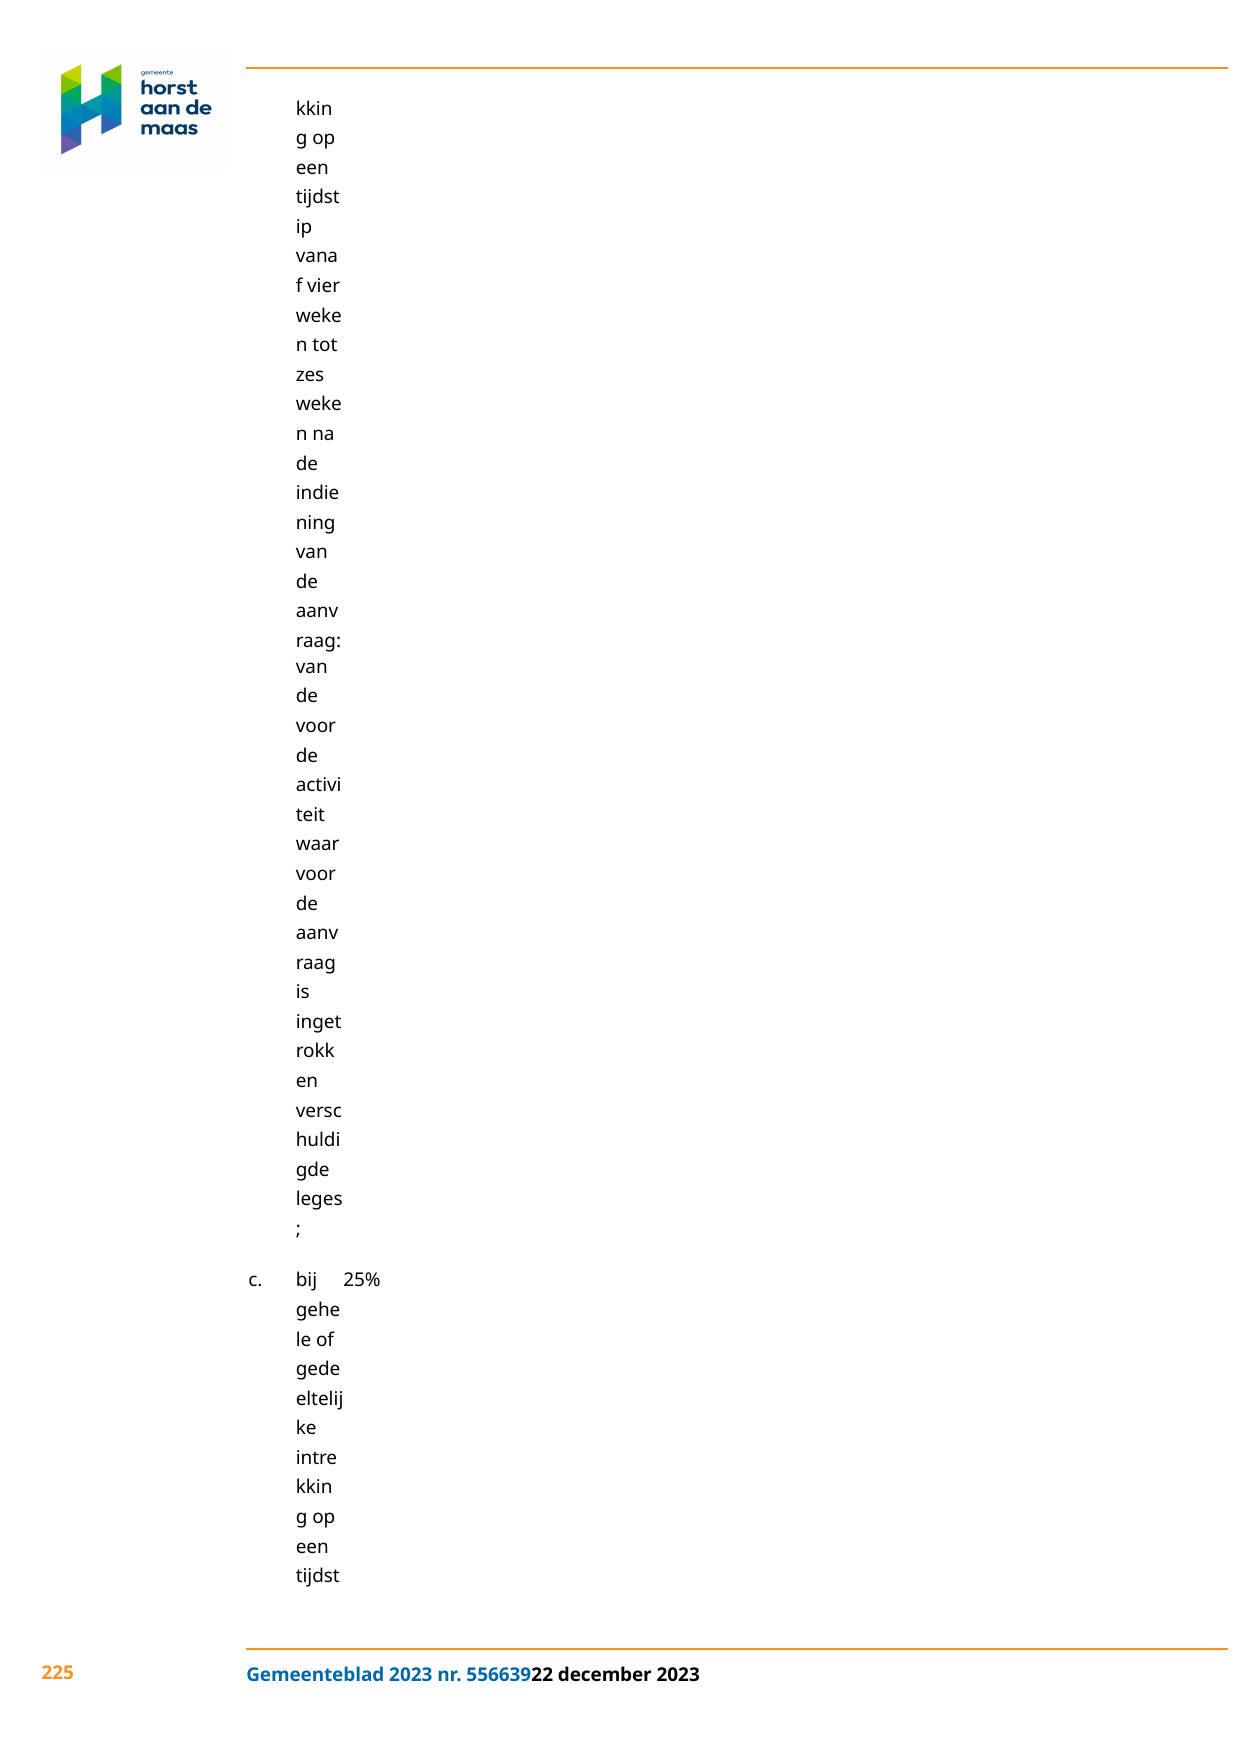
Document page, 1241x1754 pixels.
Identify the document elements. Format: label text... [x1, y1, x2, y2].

table_cell [248, 1241, 296, 1267]
table_cell c. [248, 1267, 296, 1588]
table_cell bij gehele of gedeeltelijke intrekking op een tijdst [296, 1267, 343, 1588]
table_cell [343, 1241, 391, 1267]
table_cell van de voor de activiteit waarvoor de aanvraag is ingetrokken verschuldigde leges; [296, 653, 343, 1241]
table_cell [343, 653, 391, 1241]
picture [41, 47, 231, 172]
table_cell kking op een tijdstip vanaf vier weken tot zes weken na de indiening van de aanvraag: [296, 95, 343, 653]
table_cell [343, 95, 391, 653]
table_cell [296, 1241, 343, 1267]
table_cell [248, 95, 296, 653]
table_cell 25% [343, 1267, 391, 1588]
table_cell [248, 653, 296, 1241]
